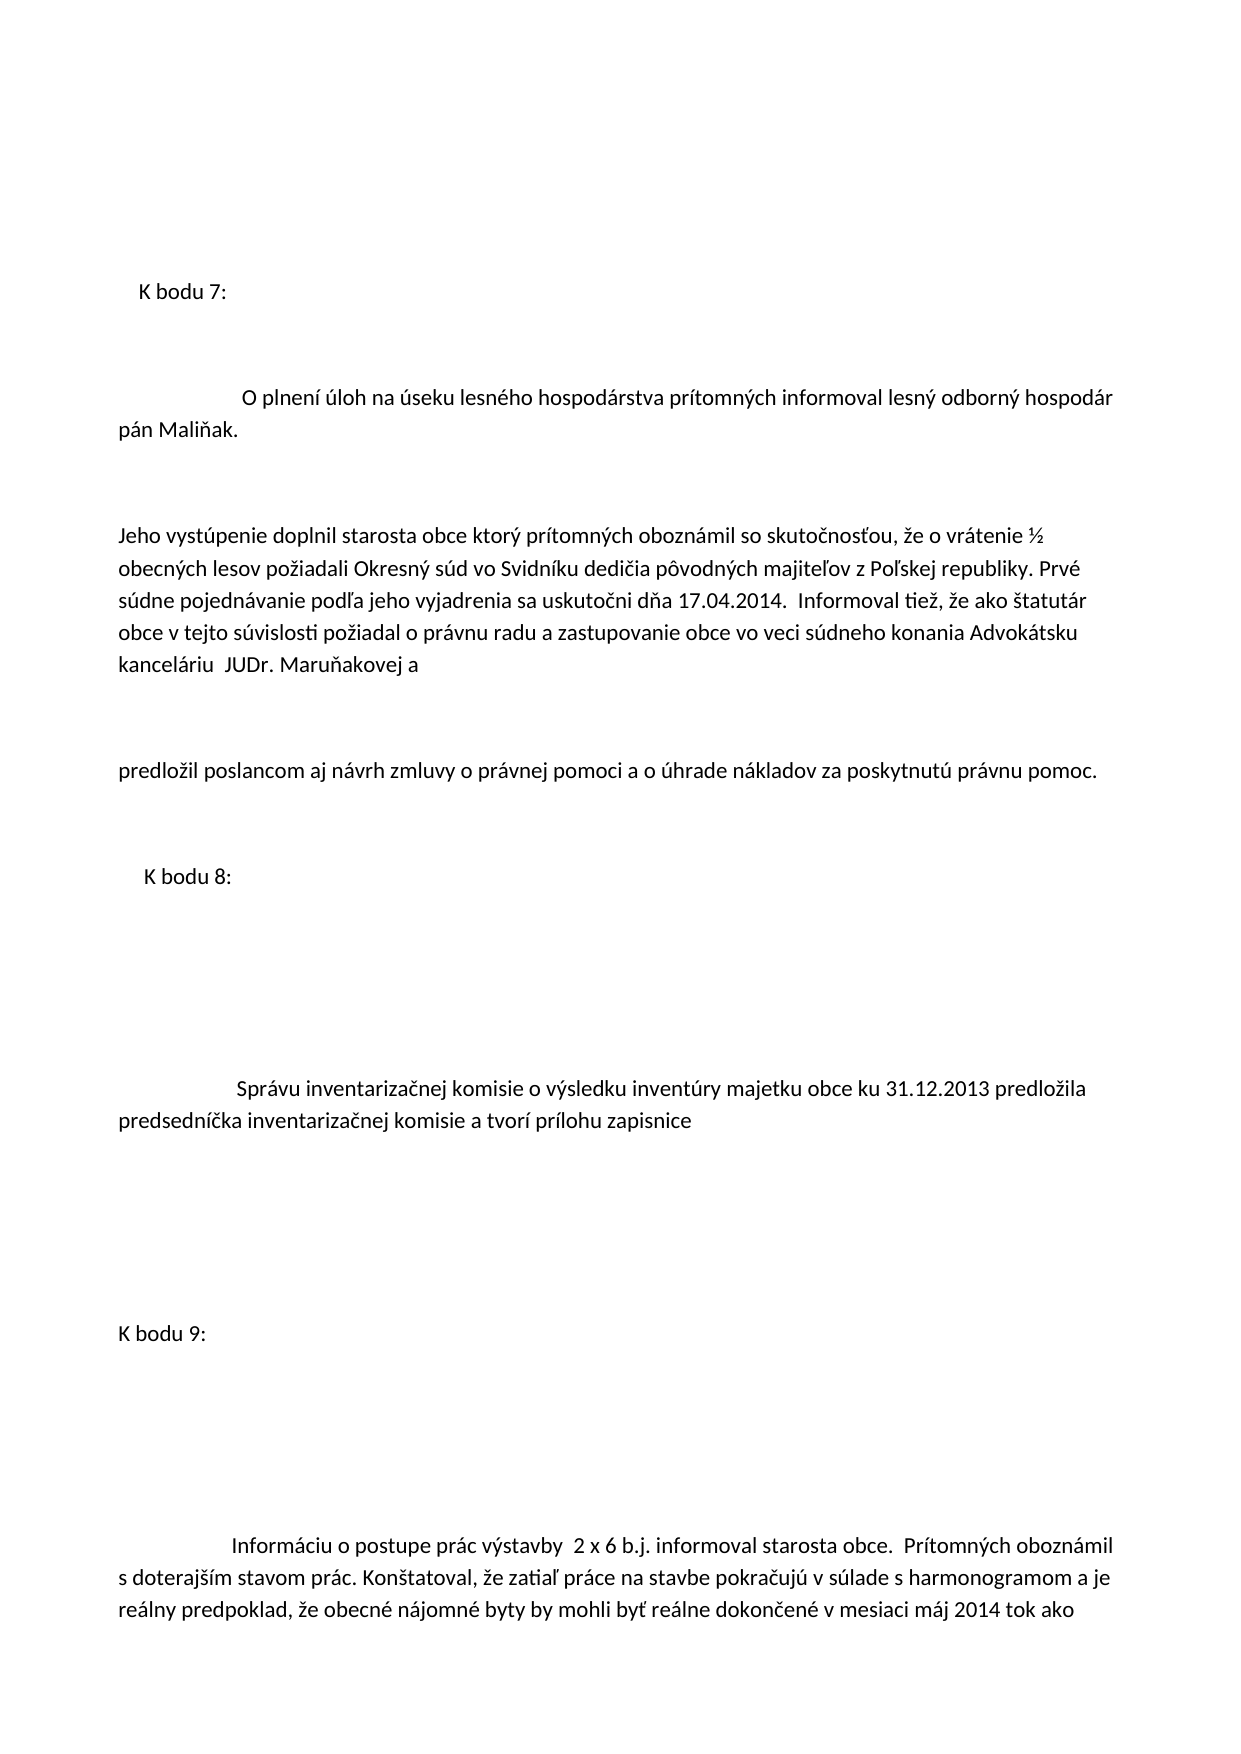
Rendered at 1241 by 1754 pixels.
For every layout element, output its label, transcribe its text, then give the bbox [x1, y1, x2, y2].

text K bodu 7: [118, 277, 1122, 305]
text Informáciu o postupe prác výstavby 2 x 6 b.j. informoval starosta obce. Prítomných oboznámil s doterajším stavom prác. Konštatoval, že zatiaľ práce na stavbe pokračujú v súlade s harmonogramom a je reálny predpoklad, že obecné nájomné byty by mohli byť reálne dokončené v mesiaci máj 2014 tok ako [118, 1531, 1122, 1623]
text K bodu 9: [118, 1319, 1122, 1347]
text Jeho vystúpenie doplnil starosta obce ktorý prítomných oboznámil so skutočnosťou, že o vrátenie ½ obecných lesov požiadali Okresný súd vo Svidníku dedičia pôvodných majiteľov z Poľskej republiky. Prvé súdne pojednávanie podľa jeho vyjadrenia sa uskutočni dňa 17.04.2014. Informoval tiež, že ako štatutár obce v tejto súvislosti požiadal o právnu radu a zastupovanie obce vo veci súdneho konania Advokátsku kanceláriu JUDr. Maruňakovej a [118, 521, 1122, 678]
text Správu inventarizačnej komisie o výsledku inventúry majetku obce ku 31.12.2013 predložila predsedníčka inventarizačnej komisie a tvorí prílohu zapisnice [118, 1074, 1122, 1134]
text O plnení úloh na úseku lesného hospodárstva prítomných informoval lesný odborný hospodár pán Maliňak. [118, 383, 1122, 443]
text K bodu 8: [118, 862, 1122, 890]
text predložil poslancom aj návrh zmluvy o právnej pomoci a o úhrade nákladov za poskytnutú právnu pomoc. [118, 756, 1122, 784]
